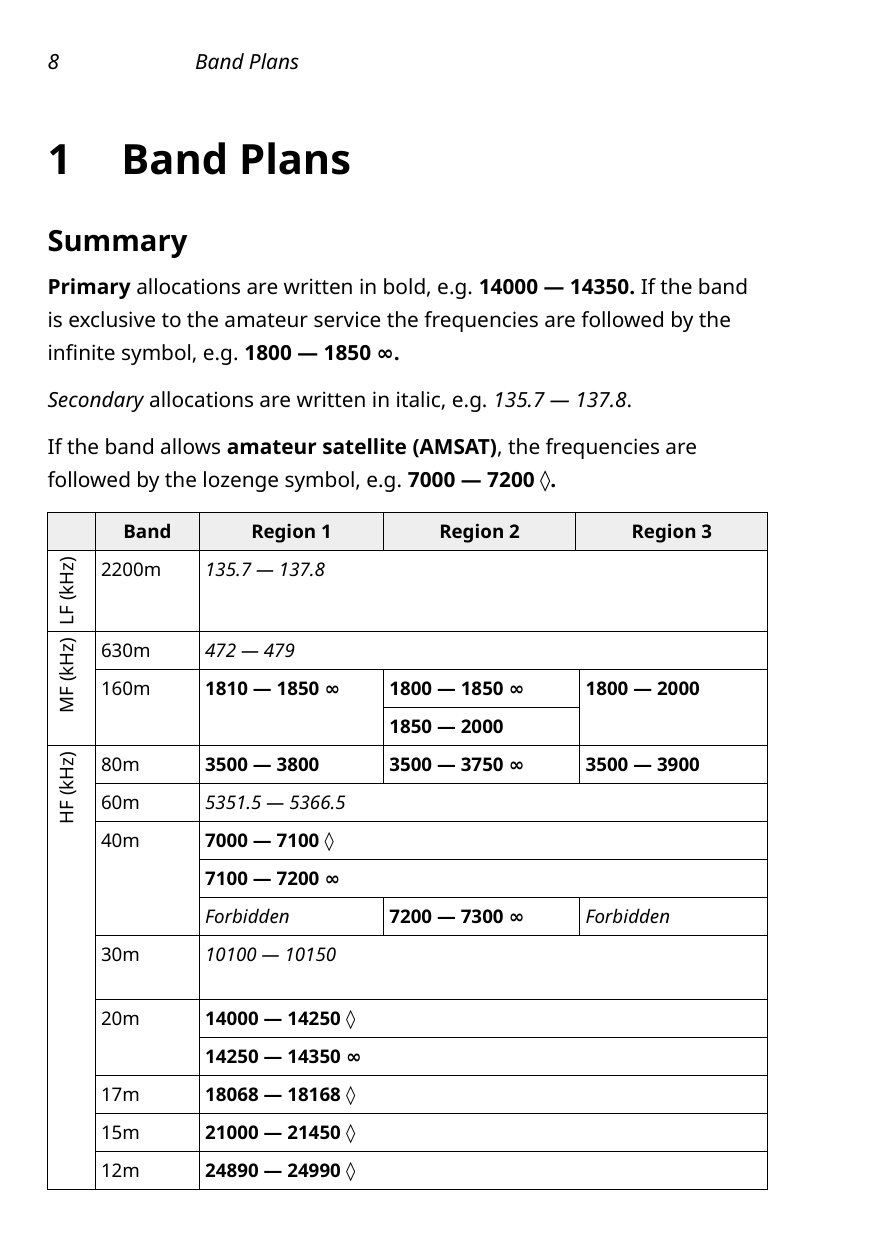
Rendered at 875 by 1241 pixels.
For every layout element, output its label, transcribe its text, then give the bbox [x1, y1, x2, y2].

table_cell 20m [96, 1000, 199, 1074]
table_cell 2200m [96, 551, 199, 631]
table_cell Forbidden [580, 898, 767, 935]
table_cell 3500 — 3750 ∞ [384, 746, 579, 783]
table_cell 14000 — 14250 ◊ [200, 1000, 767, 1037]
table_header Region 1 [200, 513, 383, 550]
table_header Region 3 [576, 513, 767, 550]
table_cell 10100 — 10150 [200, 936, 767, 998]
subtitle Summary [47, 220, 768, 260]
table_cell 7200 — 7300 ∞ [384, 898, 579, 935]
table_cell 24890 — 24990 ◊ [200, 1152, 767, 1189]
table_cell 60m [96, 784, 199, 821]
table_cell 12m [96, 1152, 199, 1189]
table_cell 1810 — 1850 ∞ [200, 670, 383, 745]
table_cell 3500 — 3800 [200, 746, 383, 783]
table_cell Forbidden [200, 898, 383, 935]
table_cell 3500 — 3900 [580, 746, 767, 783]
table_cell 1800 — 1850 ∞ [384, 670, 579, 707]
table_cell 21000 — 21450 ◊ [200, 1114, 767, 1151]
table_cell 17m [96, 1076, 199, 1113]
table_cell 18068 — 18168 ◊ [200, 1076, 767, 1113]
table_cell 1800 — 2000 [580, 670, 767, 745]
table_cell 15m [96, 1114, 199, 1151]
table_cell 630m [96, 632, 199, 669]
table_cell HF (kHz) [48, 746, 95, 1189]
table_cell 80m [96, 746, 199, 783]
table_cell 7000 — 7100 ◊ [200, 822, 767, 859]
table_cell 160m [96, 670, 199, 745]
table_cell MF (kHz) [48, 632, 95, 745]
text Secondary allocations are written in italic, e.g. 135.7 — 137.8. [47, 385, 768, 413]
table_cell 7100 — 7200 ∞ [200, 860, 767, 897]
table_header Region 2 [384, 513, 575, 550]
text If the band allows amateur satellite (AMSAT), the frequencies are followed by the lozenge symbol, e.g. 7000 — 7200 ◊. [47, 432, 768, 493]
subtitle Band Plans [47, 130, 768, 187]
table_header Band [96, 513, 199, 550]
table_header [48, 513, 95, 550]
table_cell 30m [96, 936, 199, 998]
table_cell 14250 — 14350 ∞ [200, 1038, 767, 1074]
text Primary allocations are written in bold, e.g. 14000 — 14350. If the band is exclusive to the amateur service the frequencies are followed by the infinite symbol, e.g. 1800 — 1850 ∞. [47, 272, 768, 366]
table_cell 472 — 479 [200, 632, 767, 669]
table_cell LF (kHz) [48, 551, 95, 631]
table_cell 135.7 — 137.8 [200, 551, 767, 631]
table_cell 40m [96, 822, 199, 935]
table_cell 1850 — 2000 [384, 708, 579, 745]
table_cell 5351.5 — 5366.5 [200, 784, 767, 821]
